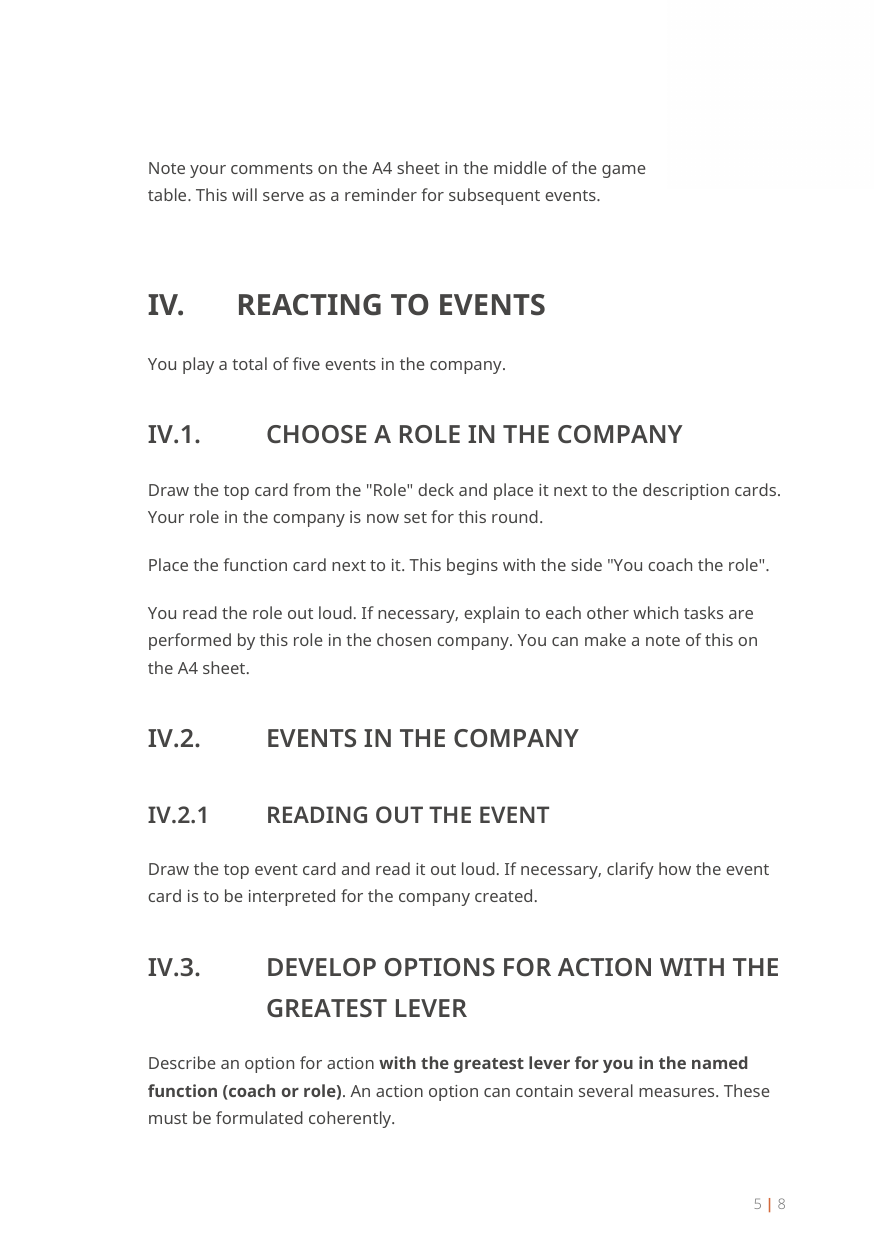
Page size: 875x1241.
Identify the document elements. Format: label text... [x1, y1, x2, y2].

picture [667, 0, 874, 189]
text You read the role out loud. If necessary, explain to each other which tasks are performed by this role in the chosen company. You can make a note of this on the A4 sheet. [148, 602, 786, 679]
subtitle Choose a Role in the Company [148, 417, 786, 451]
text Draw the top event card and read it out loud. If necessary, clarify how the event card is to be interpreted for the company created. [148, 858, 786, 907]
text Describe an option for action with the greatest lever for you in the named function (coach or role). An action option can contain several measures. These must be formulated coherently. [148, 1052, 786, 1129]
text Place the function card next to it. This begins with the side "You coach the role". [148, 554, 786, 577]
subtitle Reading out the Event [148, 799, 786, 831]
text Draw the top card from the "Role" deck and place it next to the description cards. Your role in the company is now set for this round. [148, 479, 786, 528]
subtitle Develop Options for Action with the Greatest Lever [148, 949, 786, 1024]
subtitle Reacting to Events [148, 284, 786, 323]
subtitle Events in the Company [148, 721, 786, 755]
text Note your comments on the A4 sheet in the middle of the game table. This will serve as a reminder for subsequent events. [148, 156, 786, 206]
text You play a total of five events in the company. [148, 352, 786, 375]
